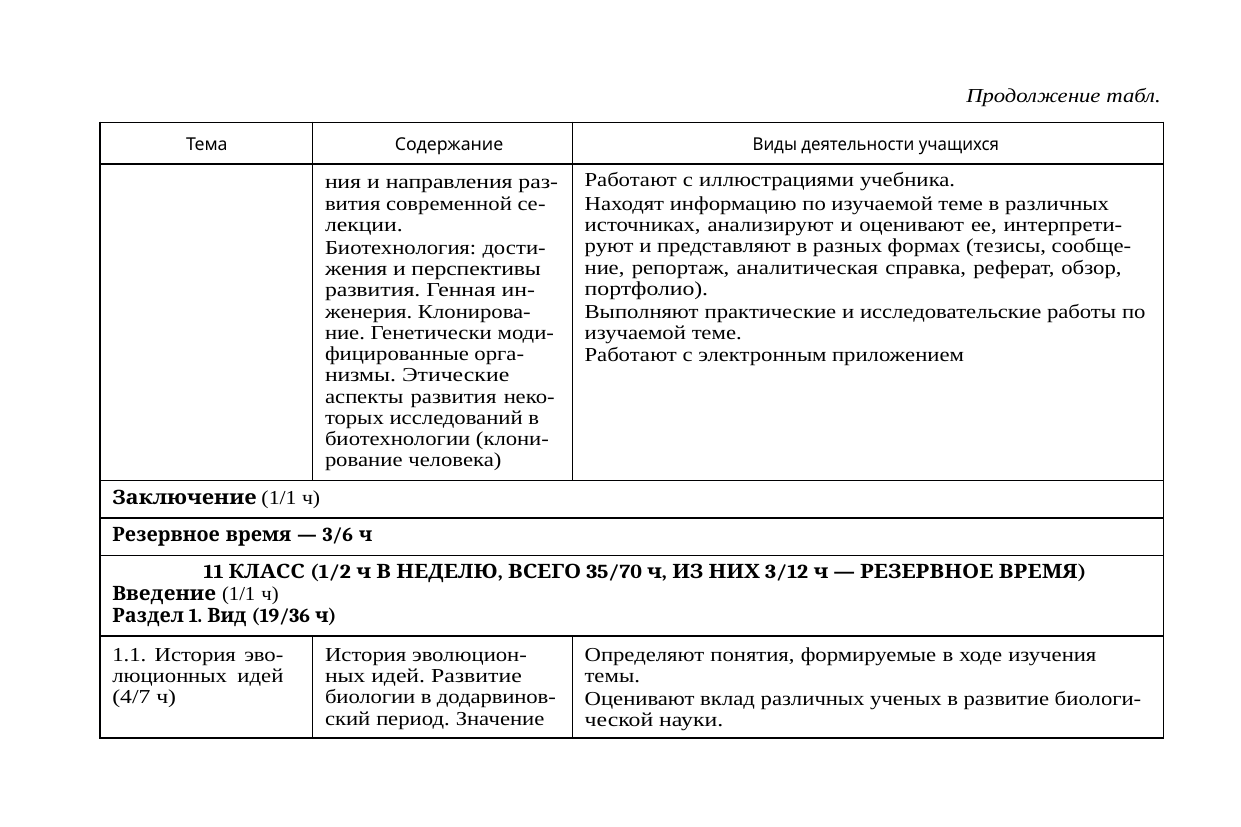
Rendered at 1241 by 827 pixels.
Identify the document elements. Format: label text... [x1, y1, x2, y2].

text Продолжение табл. [87, 84, 1162, 107]
table_cell История эволюцион- ных идей. Развитие биологии в додарвинов- ский период. Значение [313, 637, 572, 737]
table_cell Определяют понятия, формируемые в ходе изучения темы. Оценивают вклад различных ученых в развитие биологи- ческой науки. [573, 637, 1163, 737]
table_cell [101, 165, 312, 479]
table_cell ния и направления раз- вития современной се- лекции. Биотехнология: дости- жения и перспективы развития. Генная ин- женерия. Клонирова- ние. Генетически моди- фицированные орга- низмы. Этические аспекты развития неко- торых исследований в биотехнологии (клони- рование человека) [313, 165, 572, 479]
table_cell Резервное время — 3/6 ч [101, 519, 1163, 554]
table_cell 1.1. История эво- люционных идей (4/7 ч) [101, 637, 312, 737]
table_cell 11 КЛАСС (1/2 ч В НЕДЕЛЮ, ВСЕГО 35/70 ч, ИЗ НИХ 3/12 ч — РЕЗЕРВНОЕ ВРЕМЯ) Введение (1/1 ч) Раздел 1. Вид (19/36 ч) [101, 556, 1163, 635]
table_cell Заключение (1/1 ч) [101, 481, 1163, 517]
table_header Виды деятельности учащихся [573, 123, 1163, 163]
table_cell Работают с иллюстрациями учебника. Находят информацию по изучаемой теме в различных источниках, анализируют и оценивают ее, интерпрети- руют и представляют в разных формах (тезисы, сообще- ние, репортаж, аналитическая справка, реферат, обзор, портфолио). Выполняют практические и исследовательские работы по изучаемой теме. Работают с электронным приложением [573, 165, 1163, 479]
table_header Содержание [313, 123, 572, 163]
table_header Тема [101, 123, 312, 163]
